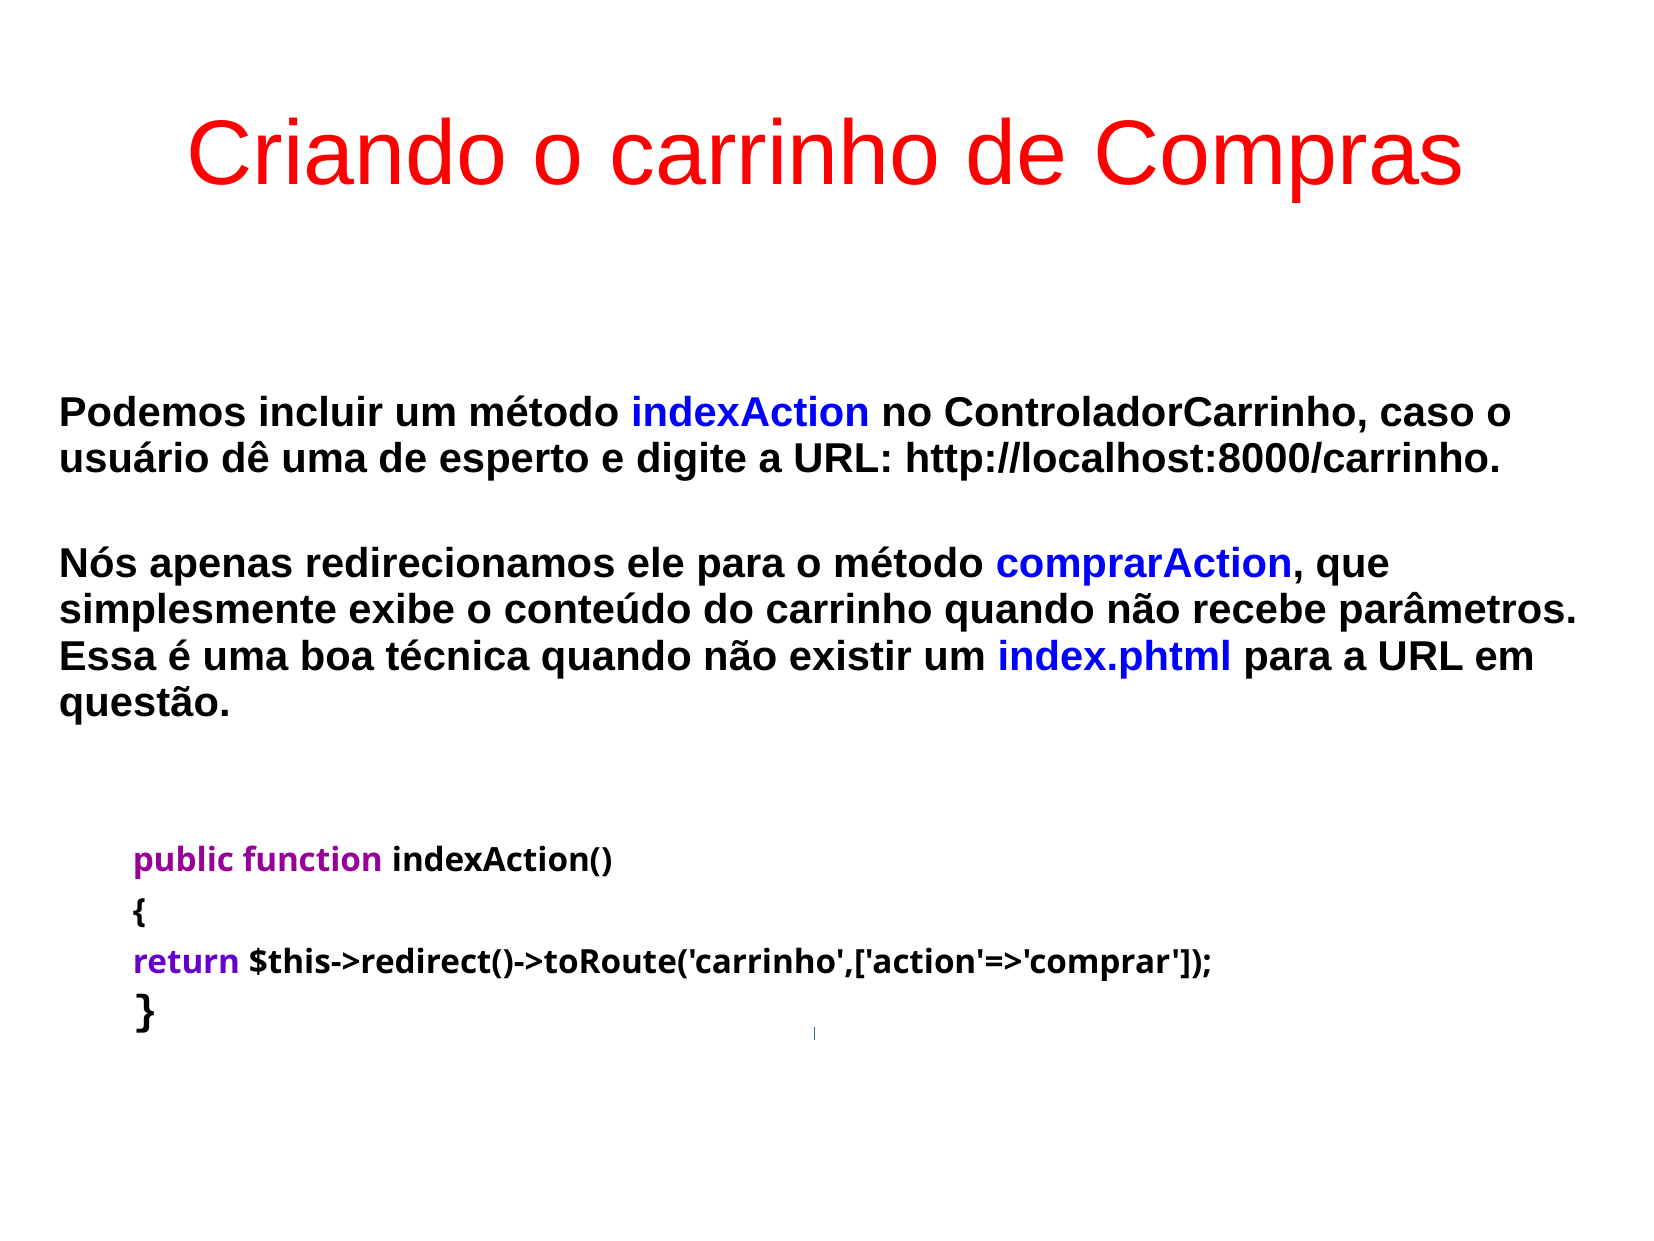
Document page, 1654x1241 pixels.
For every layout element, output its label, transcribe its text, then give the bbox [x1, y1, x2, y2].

list Podemos incluir um método indexAction no ControladorCarrinho, caso o usuário dê uma de esperto e digite a URL: http://localhost:8000/carrinho. Nós apenas redirecionamos ele para o método comprarAction, que simplesmente exibe o conteúdo do carrinho quando não recebe parâmetros. Essa é uma boa técnica quando não existir um index.phtml para a URL em questão. public function indexAction() { return $this->redirect()->toRoute('carrinho',['action'=>'comprar']); } [59, 283, 1607, 1182]
title Criando o carrinho de Compras [82, 49, 1571, 257]
